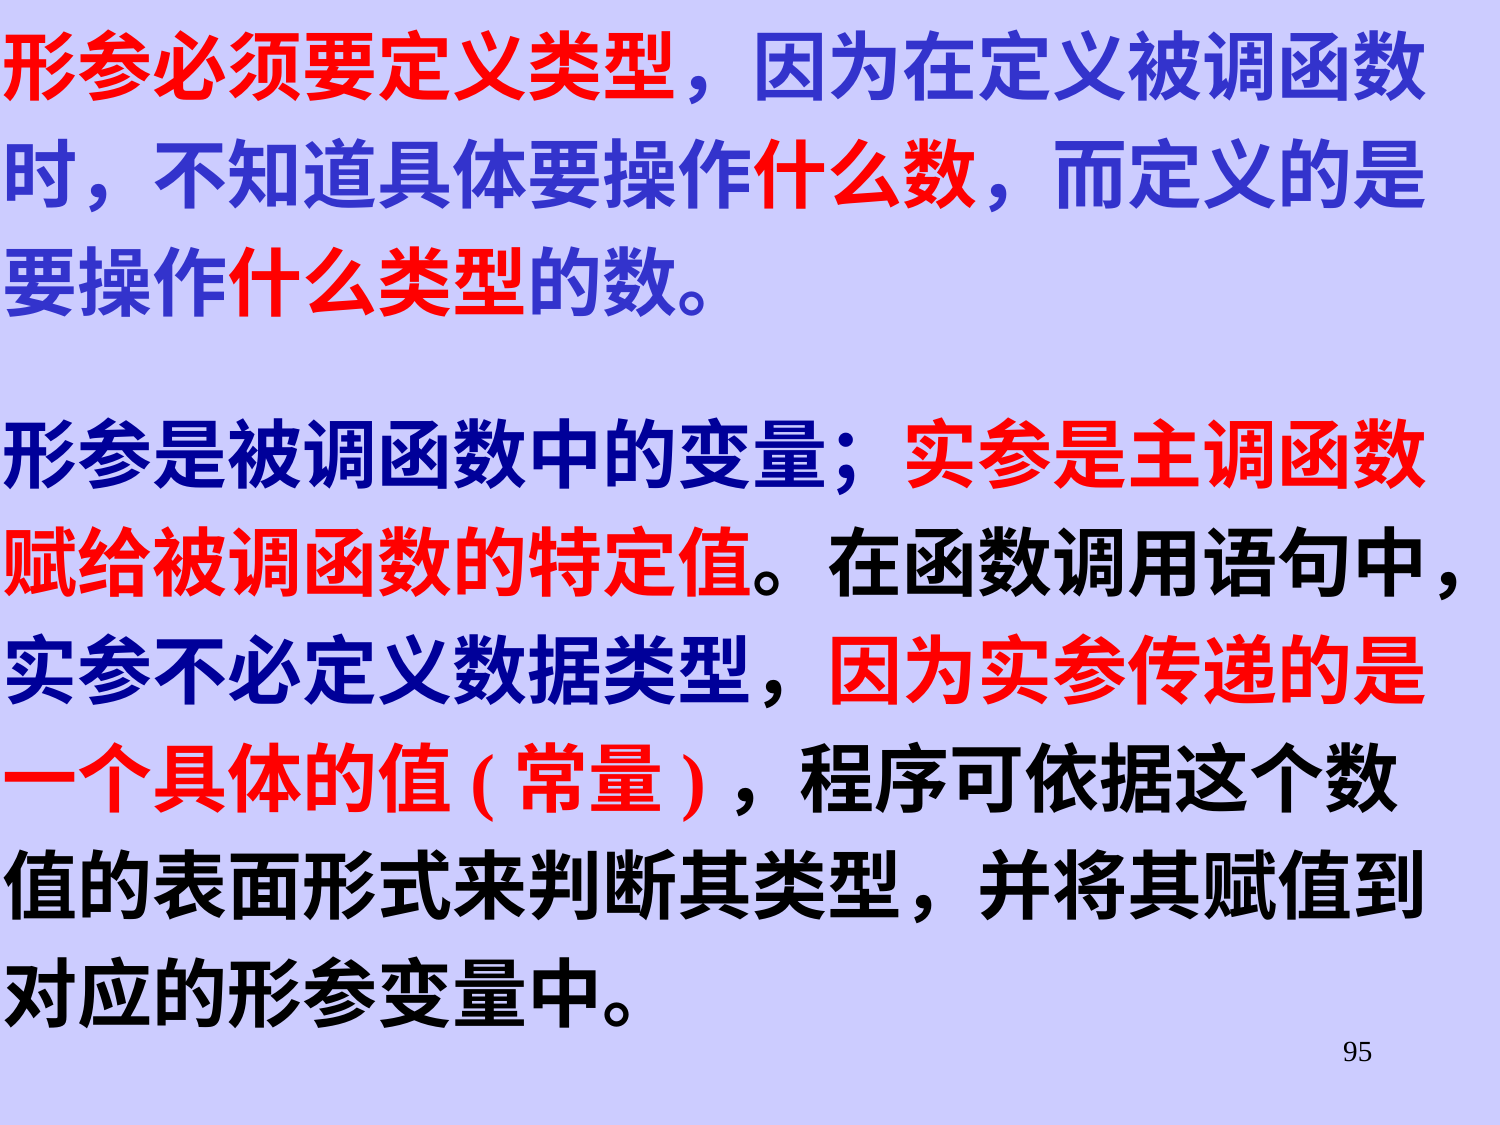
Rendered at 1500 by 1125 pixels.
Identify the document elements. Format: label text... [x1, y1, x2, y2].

text_box [1074, 1039, 1388, 1101]
text_box 形参必须要定义类型，因为在定义被调函数时，不知道具体要操作什么数，而定义的是要操作什么类型的数。 [0, 0, 1500, 328]
text_box 形参是被调函数中的变量；实参是主调函数赋给被调函数的特定值。在函数调用语句中，实参不必定义数据类型，因为实参传递的是一个具体的值(常量)，程序可依据这个数值的表面形式来判断其类型，并将其赋值到对应的形参变量中。 [0, 387, 1476, 1039]
